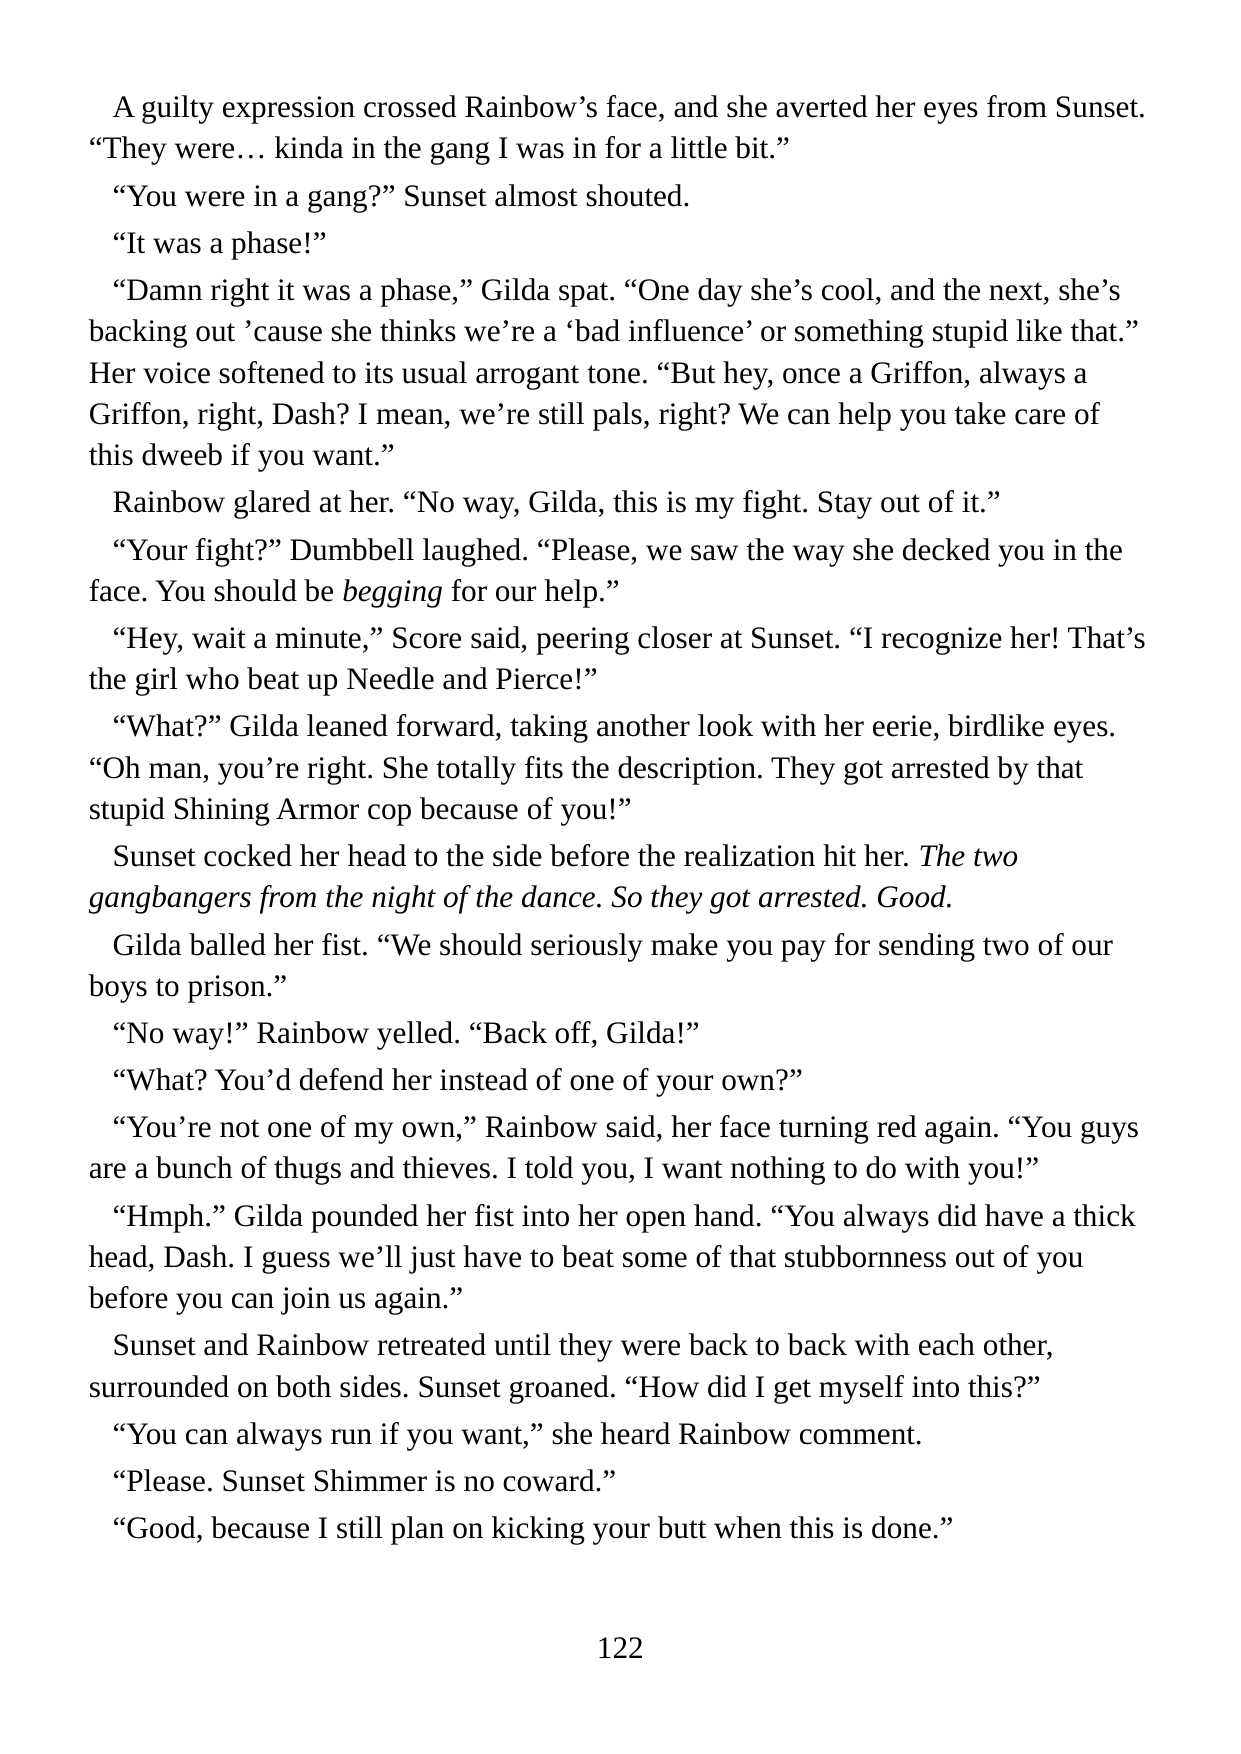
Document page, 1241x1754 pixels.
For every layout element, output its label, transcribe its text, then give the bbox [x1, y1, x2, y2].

text “You’re not one of my own,” Rainbow said, her face turning red again. “You guys are a bunch of thugs and thieves. I told you, I want nothing to do with you!” [88, 1108, 1152, 1186]
text “Please. Sunset Shimmer is no coward.” [88, 1462, 1152, 1498]
text “You were in a gang?” Sunset almost shouted. [88, 177, 1152, 213]
text “You can always run if you want,” she heard Rainbow comment. [88, 1415, 1152, 1451]
text “No way!” Rainbow yelled. “Back off, Gilda!” [88, 1014, 1152, 1050]
text “Good, because I still plan on kicking your butt when this is done.” [88, 1509, 1152, 1545]
text Rainbow glared at her. “No way, Gilda, this is my fight. Stay out of it.” [88, 483, 1152, 519]
text “What? You’d defend her instead of one of your own?” [88, 1061, 1152, 1097]
text “Damn right it was a phase,” Gilda spat. “One day she’s cool, and the next, she’s backing out ’cause she thinks we’re a ‘bad influence’ or something stupid like that.” Her voice softened to its usual arrogant tone. “But hey, once a Griffon, always a Griffon, right, Dash? I mean, we’re still pals, right? We can help you take care of this dweeb if you want.” [88, 271, 1152, 472]
text “What?” Gilda leaned forward, taking another look with her eerie, birdlike eyes. “Oh man, you’re right. She totally fits the description. They got arrested by that stupid Shining Armor cop because of you!” [88, 708, 1152, 826]
text “Hmph.” Gilda pounded her fist into her open hand. “You always did have a thick head, Dash. I guess we’ll just have to beat some of that stubbornness out of you before you can join us again.” [88, 1197, 1152, 1315]
text “Hey, wait a minute,” Score said, peering closer at Sunset. “I recognize her! That’s the girl who beat up Needle and Pierce!” [88, 619, 1152, 696]
text Sunset and Rainbow retreated until they were back to back with each other, surrounded on both sides. Sunset groaned. “How did I get myself into this?” [88, 1327, 1152, 1404]
text “Your fight?” Dumbbell laughed. “Please, we saw the way she decked you in the face. You should be begging for our help.” [88, 531, 1152, 608]
text “It was a phase!” [88, 224, 1152, 260]
text A guilty expression crossed Rainbow’s face, and she averted her eyes from Sunset. “They were… kinda in the gang I was in for a little bit.” [88, 88, 1152, 166]
text Gilda balled her fist. “We should seriously make you pay for sending two of our boys to prison.” [88, 926, 1152, 1003]
text Sunset cocked her head to the side before the realization hit her. The two gangbangers from the night of the dance. So they got arrested. Good. [88, 837, 1152, 914]
